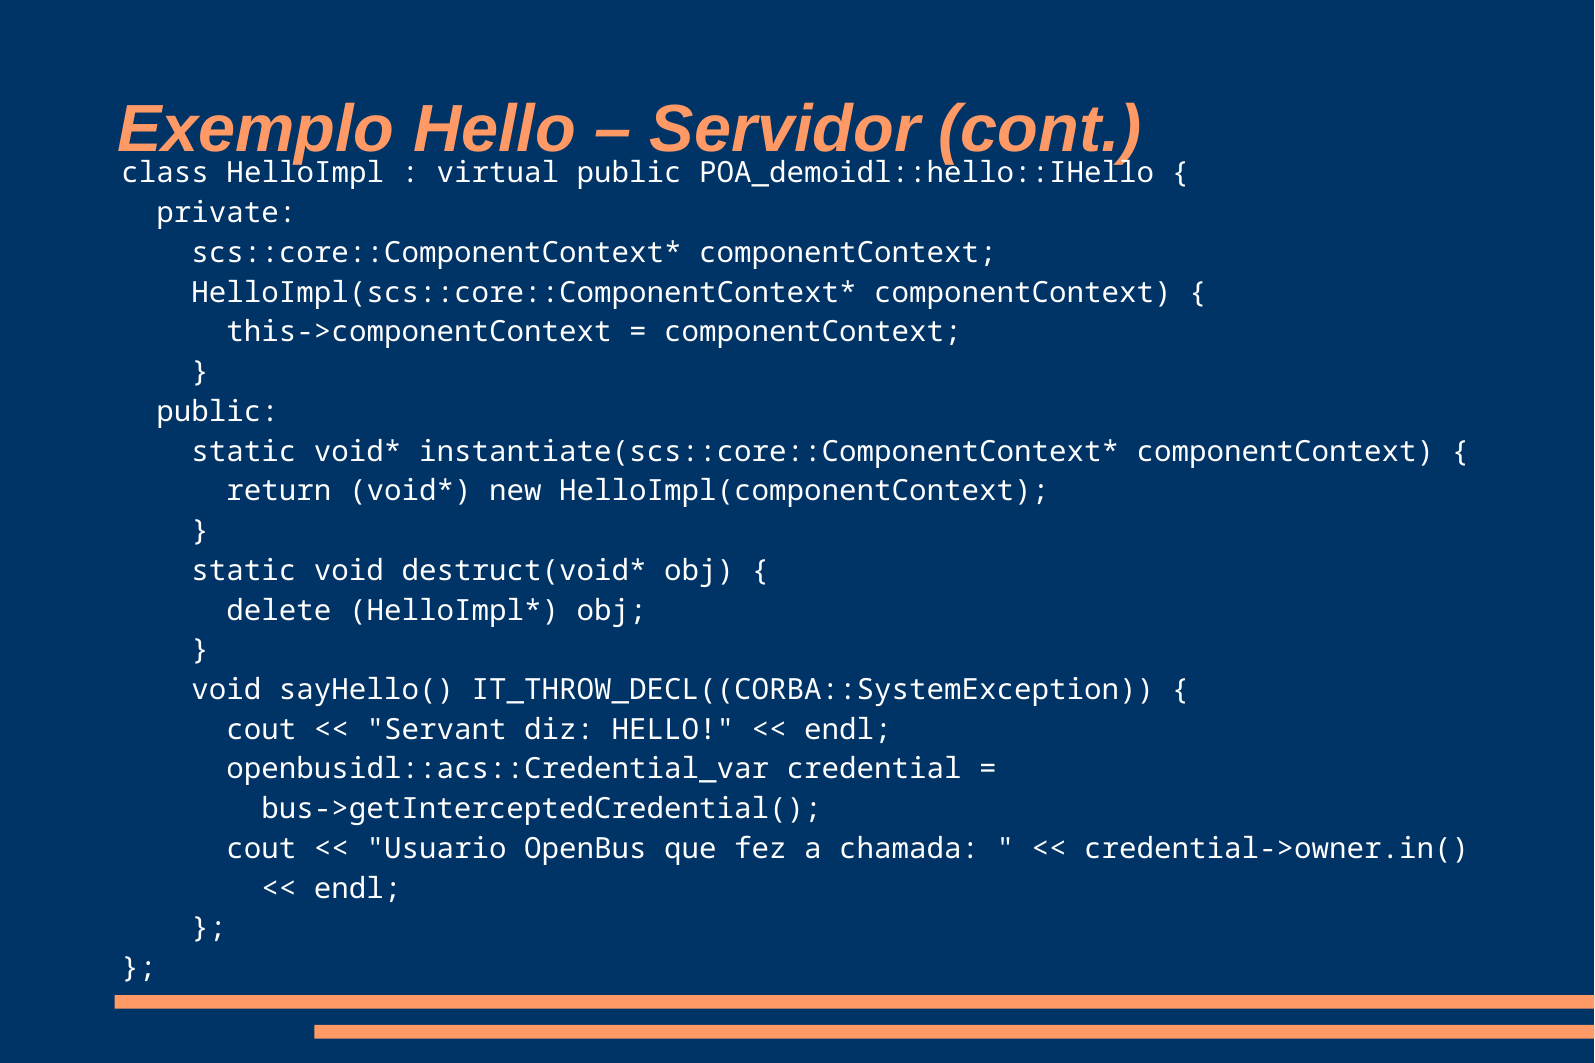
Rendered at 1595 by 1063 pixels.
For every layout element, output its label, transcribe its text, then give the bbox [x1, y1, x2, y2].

text_box class HelloImpl : virtual public POA_demoidl::hello::IHello { private: scs::core::ComponentContext* componentContext; HelloImpl(scs::core::ComponentContext* componentContext) { this->componentContext = componentContext; } public: static void* instantiate(scs::core::ComponentContext* componentContext) { return (void*) new HelloImpl(componentContext); } static void destruct(void* obj) { delete (HelloImpl*) obj; } void sayHello() IT_THROW_DECL((CORBA::SystemException)) { cout << "Servant diz: HELLO!" << endl; openbusidl::acs::Credential_var credential = bus->getInterceptedCredential(); cout << "Usuario OpenBus que fez a chamada: " << credential->owner.in() << endl; }; }; [112, 211, 1522, 927]
title Exemplo Hello – Servidor (cont.) [117, 39, 1479, 211]
